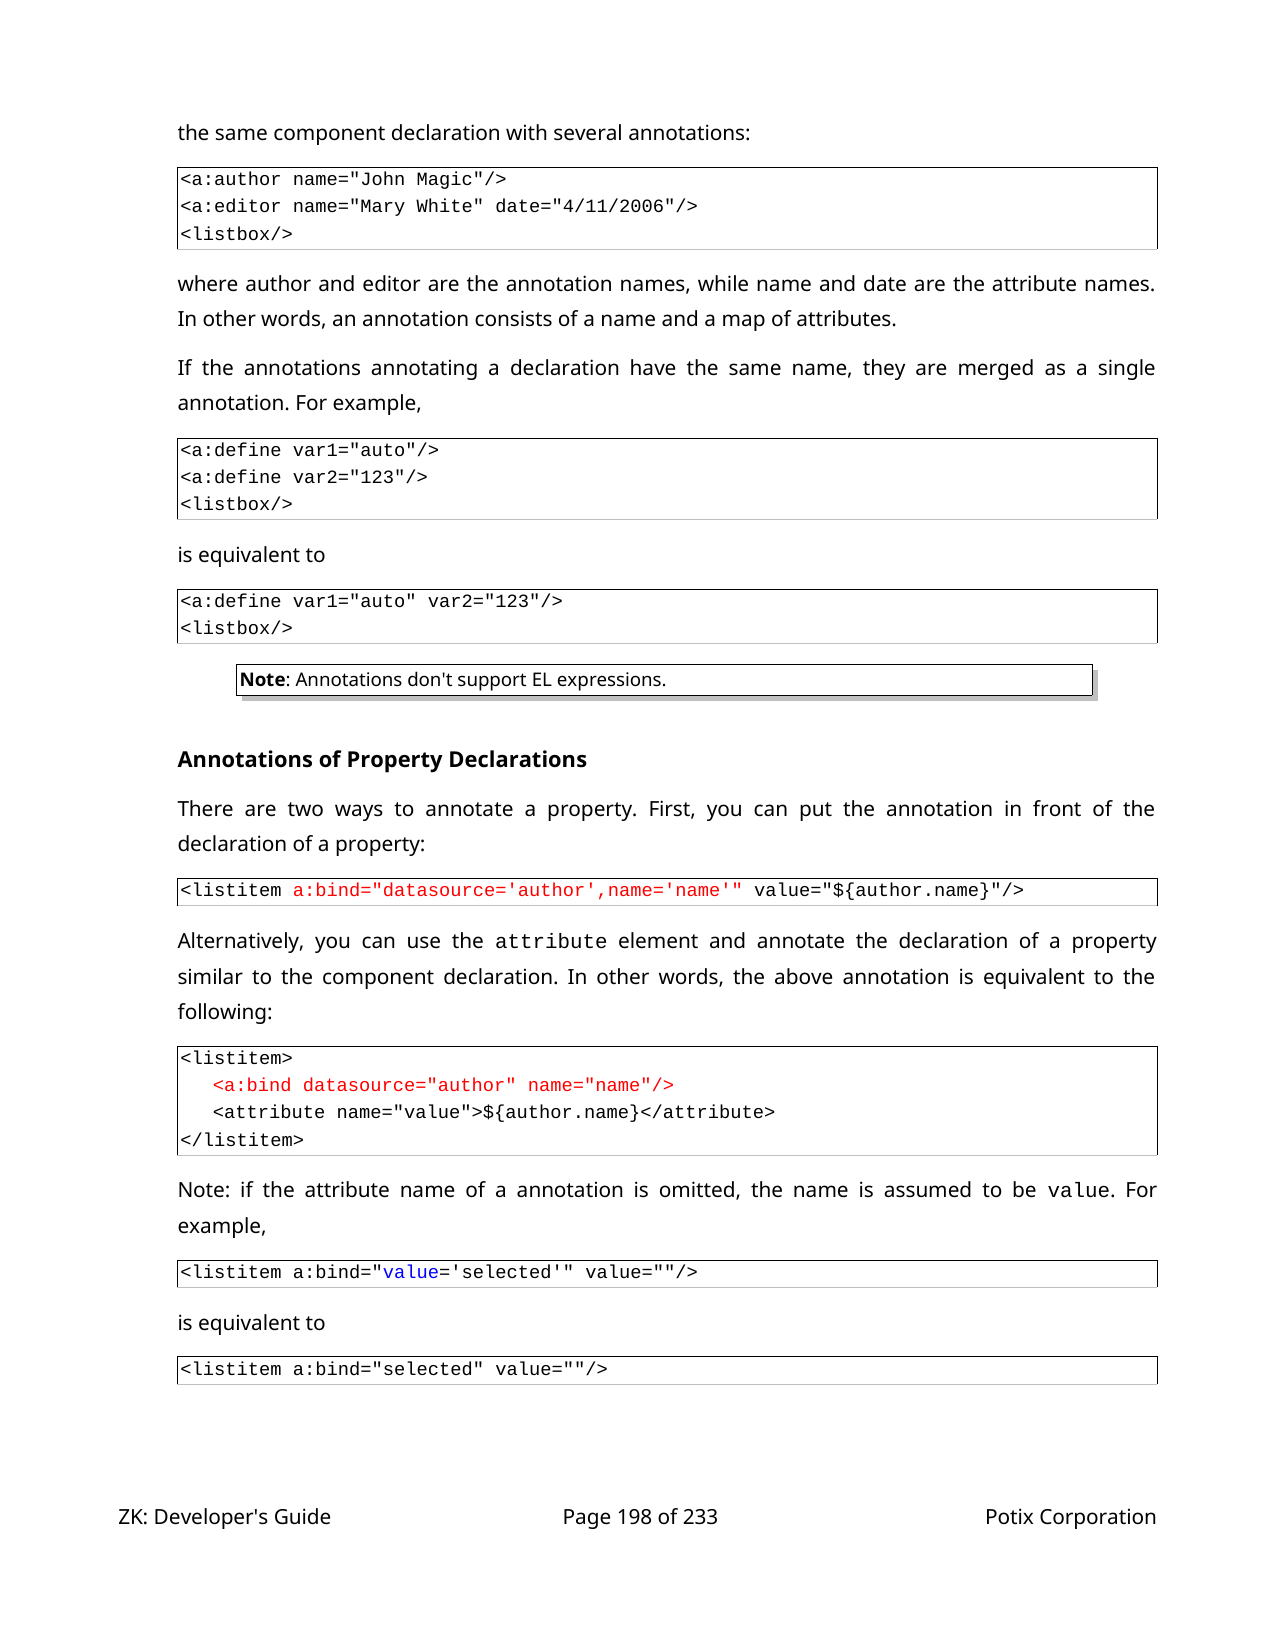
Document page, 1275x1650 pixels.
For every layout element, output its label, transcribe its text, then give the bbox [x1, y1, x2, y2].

text <a:bind datasource="author" name="name"/> [178, 1073, 1157, 1097]
text <listitem a:bind="datasource='author',name='name'" value="${author.name}"/> [178, 879, 1157, 905]
text <listbox/> [178, 616, 1157, 643]
text is equivalent to [177, 1308, 1157, 1336]
text Note: if the attribute name of a annotation is omitted, the name is assumed to be value. For example, [177, 1175, 1157, 1239]
text </listitem> [178, 1127, 1157, 1155]
text <a:define var1="auto" var2="123"/> [178, 590, 1157, 613]
text <a:define var1="auto"/> [178, 439, 1157, 462]
text <listbox/> [178, 221, 1157, 249]
text Alternatively, you can use the attribute element and annotate the declaration of a property similar to the component declaration. In other words, the above annotation is equivalent to the following: [177, 926, 1157, 1025]
subtitle Annotations of Property Declarations [177, 744, 1157, 774]
text Note: Annotations don't support EL expressions. [237, 665, 1092, 695]
text <listitem a:bind="selected" value=""/> [178, 1357, 1157, 1384]
text the same component declaration with several annotations: [177, 118, 1157, 146]
text <attribute name="value">${author.name}</attribute> [178, 1100, 1157, 1124]
text <listbox/> [178, 492, 1157, 519]
text <a:define var2="123"/> [178, 464, 1157, 489]
text <listitem a:bind="value='selected'" value=""/> [178, 1261, 1157, 1287]
text There are two ways to annotate a property. First, you can put the annotation in front of the declaration of a property: [177, 794, 1157, 858]
text where author and editor are the annotation names, while name and date are the attribute names. In other words, an annotation consists of a name and a map of attributes. [177, 269, 1157, 333]
text If the annotations annotating a declaration have the same name, they are merged as a single annotation. For example, [177, 353, 1157, 417]
text <listitem> [178, 1047, 1157, 1070]
text <a:author name="John Magic"/> [178, 168, 1157, 191]
text <a:editor name="Mary White" date="4/11/2006"/> [178, 194, 1157, 218]
text is equivalent to [177, 540, 1157, 568]
